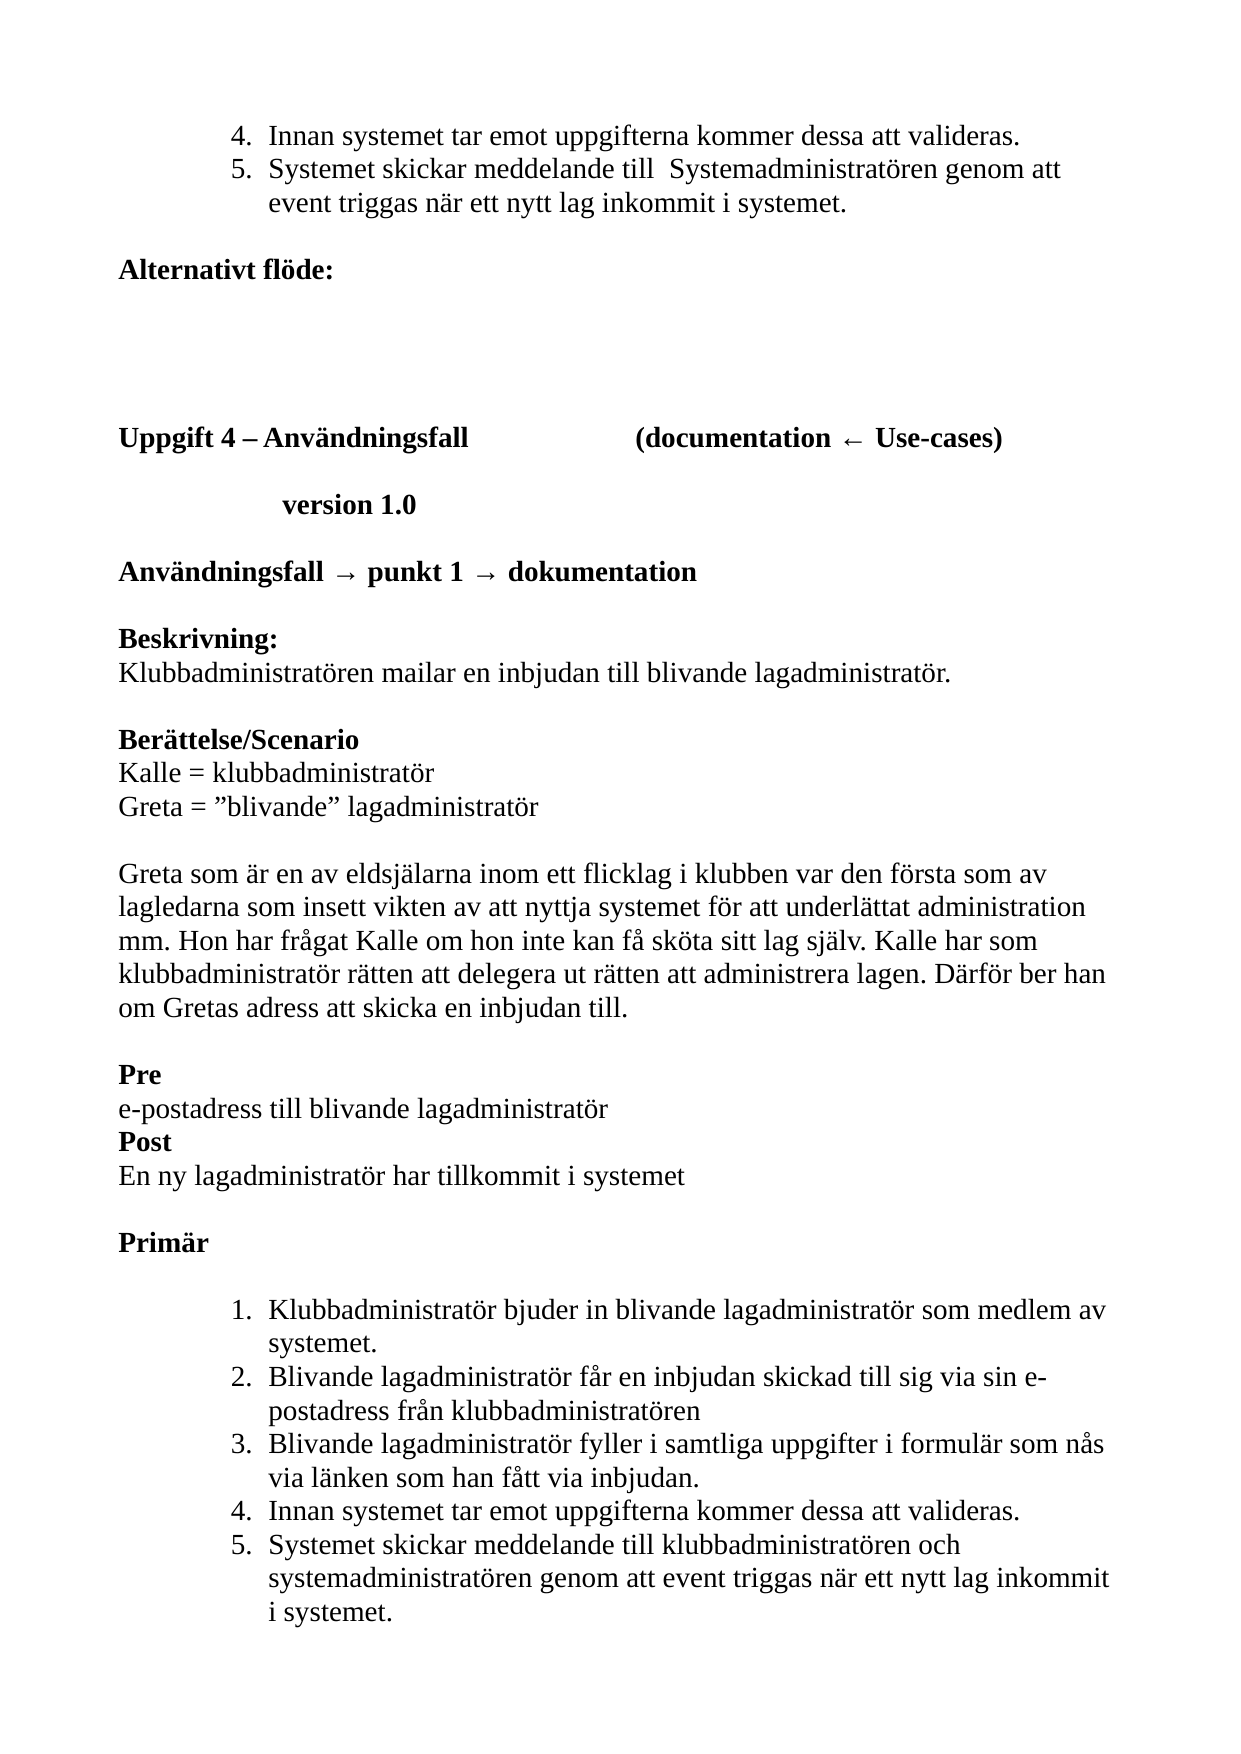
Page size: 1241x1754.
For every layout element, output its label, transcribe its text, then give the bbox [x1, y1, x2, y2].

text Uppgift 4 – Användningsfall (documentation ← Use-cases) [118, 420, 1122, 453]
list Innan systemet tar emot uppgifterna kommer dessa att valideras. [231, 1493, 1122, 1527]
list Blivande lagadministratör får en inbjudan skickad till sig via sin e-postadress från klubbadministratören [231, 1359, 1122, 1426]
text Beskrivning: [118, 621, 1122, 655]
text Primär [118, 1225, 1122, 1258]
text version 1.0 [118, 487, 1122, 521]
text Alternativt flöde: [118, 252, 1122, 286]
text e-postadress till blivande lagadministratör [118, 1091, 1122, 1124]
text Post [118, 1124, 1122, 1158]
text Användningsfall → punkt 1 → dokumentation [118, 554, 1122, 588]
list Klubbadministratör bjuder in blivande lagadministratör som medlem av systemet. [231, 1292, 1122, 1359]
list Blivande lagadministratör fyller i samtliga uppgifter i formulär som nås via länken som han fått via inbjudan. [231, 1426, 1122, 1493]
text Pre [118, 1057, 1122, 1091]
list Innan systemet tar emot uppgifterna kommer dessa att valideras. [231, 118, 1122, 152]
text Greta som är en av eldsjälarna inom ett flicklag i klubben var den första som av lagledarna som insett vikten av att nyttja systemet för att underlättat administration mm. Hon har frågat Kalle om hon inte kan få sköta sitt lag själv. Kalle har som klubbadministratör rätten att delegera ut rätten att administrera lagen. Därför ber han om Gretas adress att skicka en inbjudan till. [118, 856, 1122, 1024]
list Systemet skickar meddelande till klubbadministratören och systemadministratören genom att event triggas när ett nytt lag inkommit i systemet. [231, 1527, 1122, 1627]
text En ny lagadministratör har tillkommit i systemet [118, 1158, 1122, 1191]
text Greta = ”blivande” lagadministratör [118, 789, 1122, 822]
text Klubbadministratören mailar en inbjudan till blivande lagadministratör. [118, 655, 1122, 688]
text Kalle = klubbadministratör [118, 755, 1122, 789]
text Berättelse/Scenario [118, 722, 1122, 755]
list Systemet skickar meddelande till Systemadministratören genom att event triggas när ett nytt lag inkommit i systemet. [231, 152, 1122, 219]
